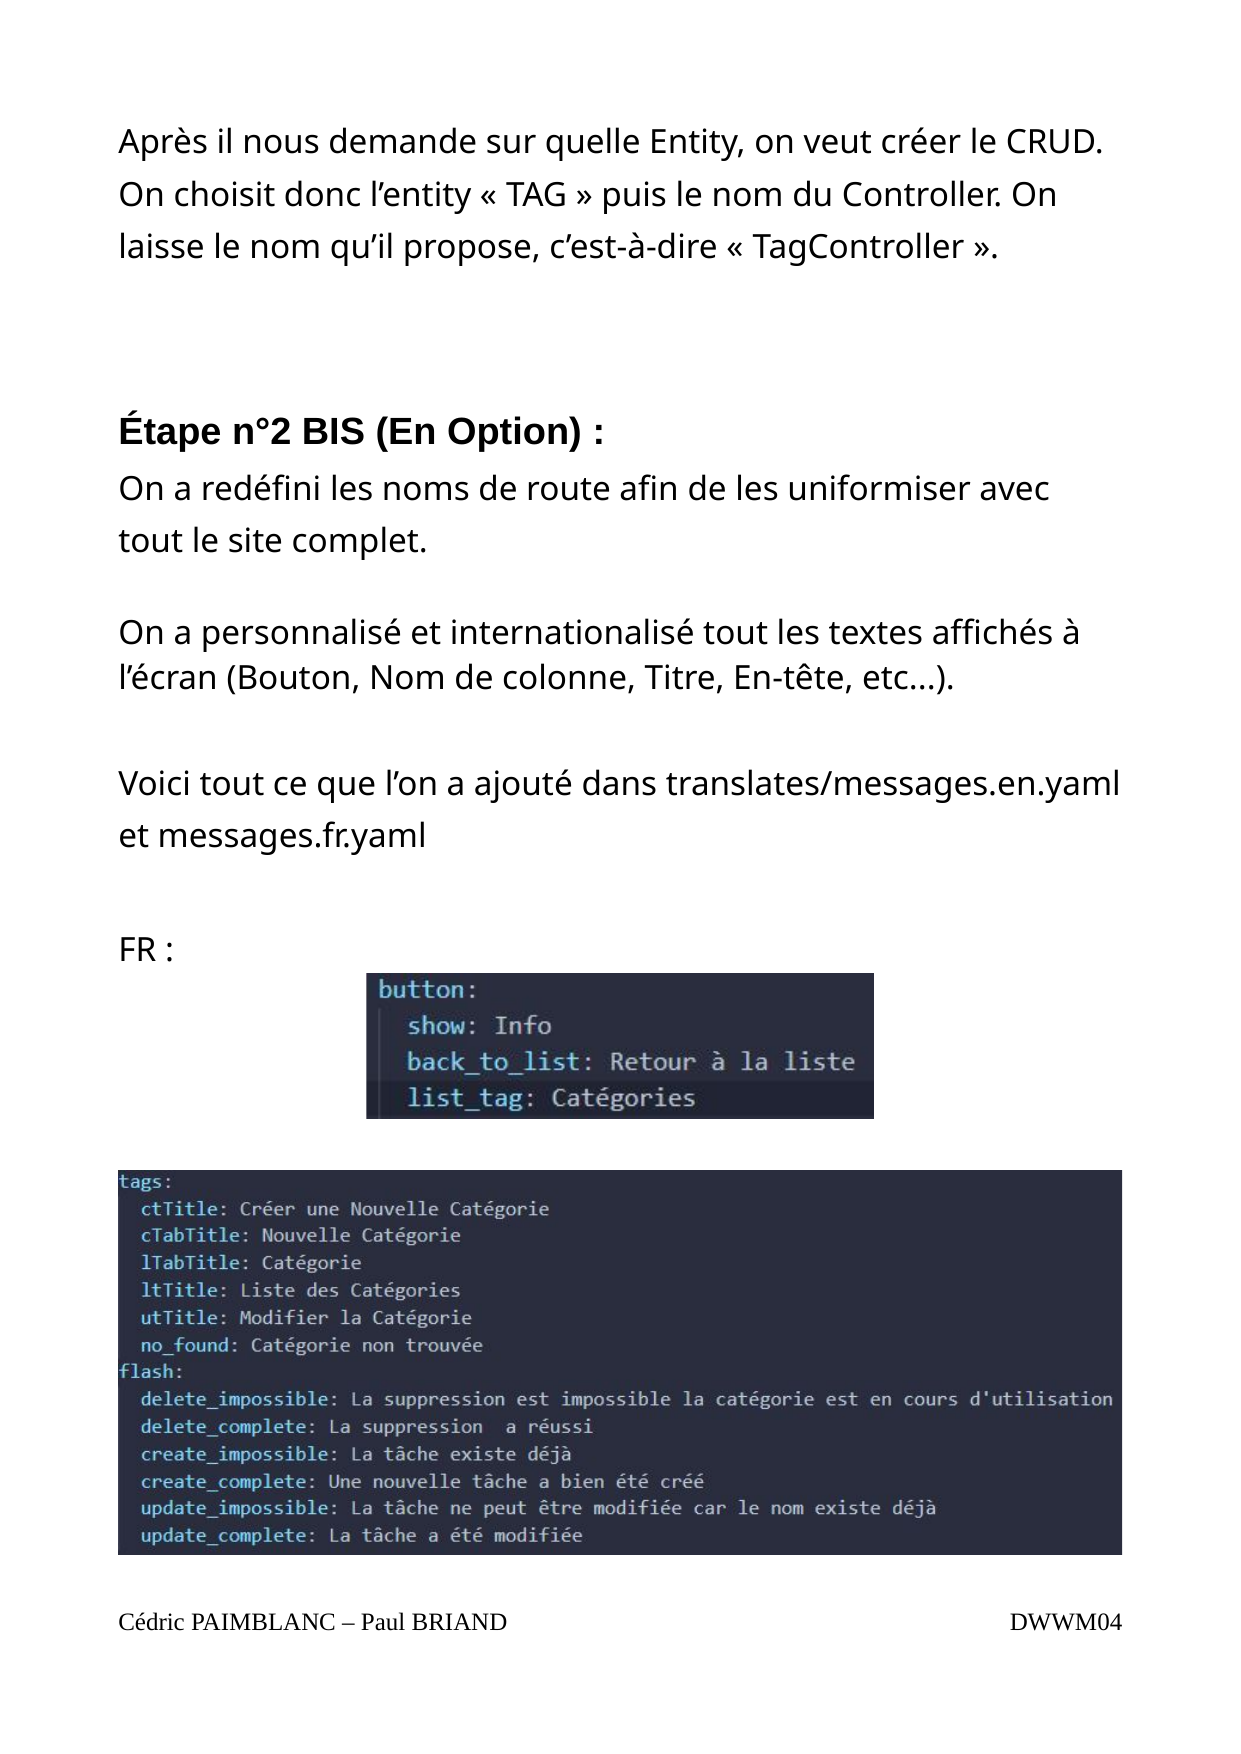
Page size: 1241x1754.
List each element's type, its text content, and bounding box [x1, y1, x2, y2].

picture [118, 1170, 1123, 1555]
subtitle Étape n°2 BIS (En Option) : [118, 409, 1122, 452]
picture [366, 973, 874, 1119]
text On a redéfini les noms de route afin de les uniformiser avec tout le site complet. [118, 465, 1122, 562]
text Après il nous demande sur quelle Entity, on veut créer le CRUD. On choisit donc l’entity « TAG » puis le nom du Controller. On laisse le nom qu’il propose, c’est-à-dire « TagController ». [118, 118, 1122, 268]
subtitle On a personnalisé et internationalisé tout les textes affichés à l’écran (Bouton, Nom de colonne, Titre, En-tête, etc...). [118, 609, 1122, 699]
text Voici tout ce que l’on a ajouté dans translates/messages.en.yaml et messages.fr.yaml [118, 759, 1122, 857]
text FR : [118, 925, 1122, 971]
